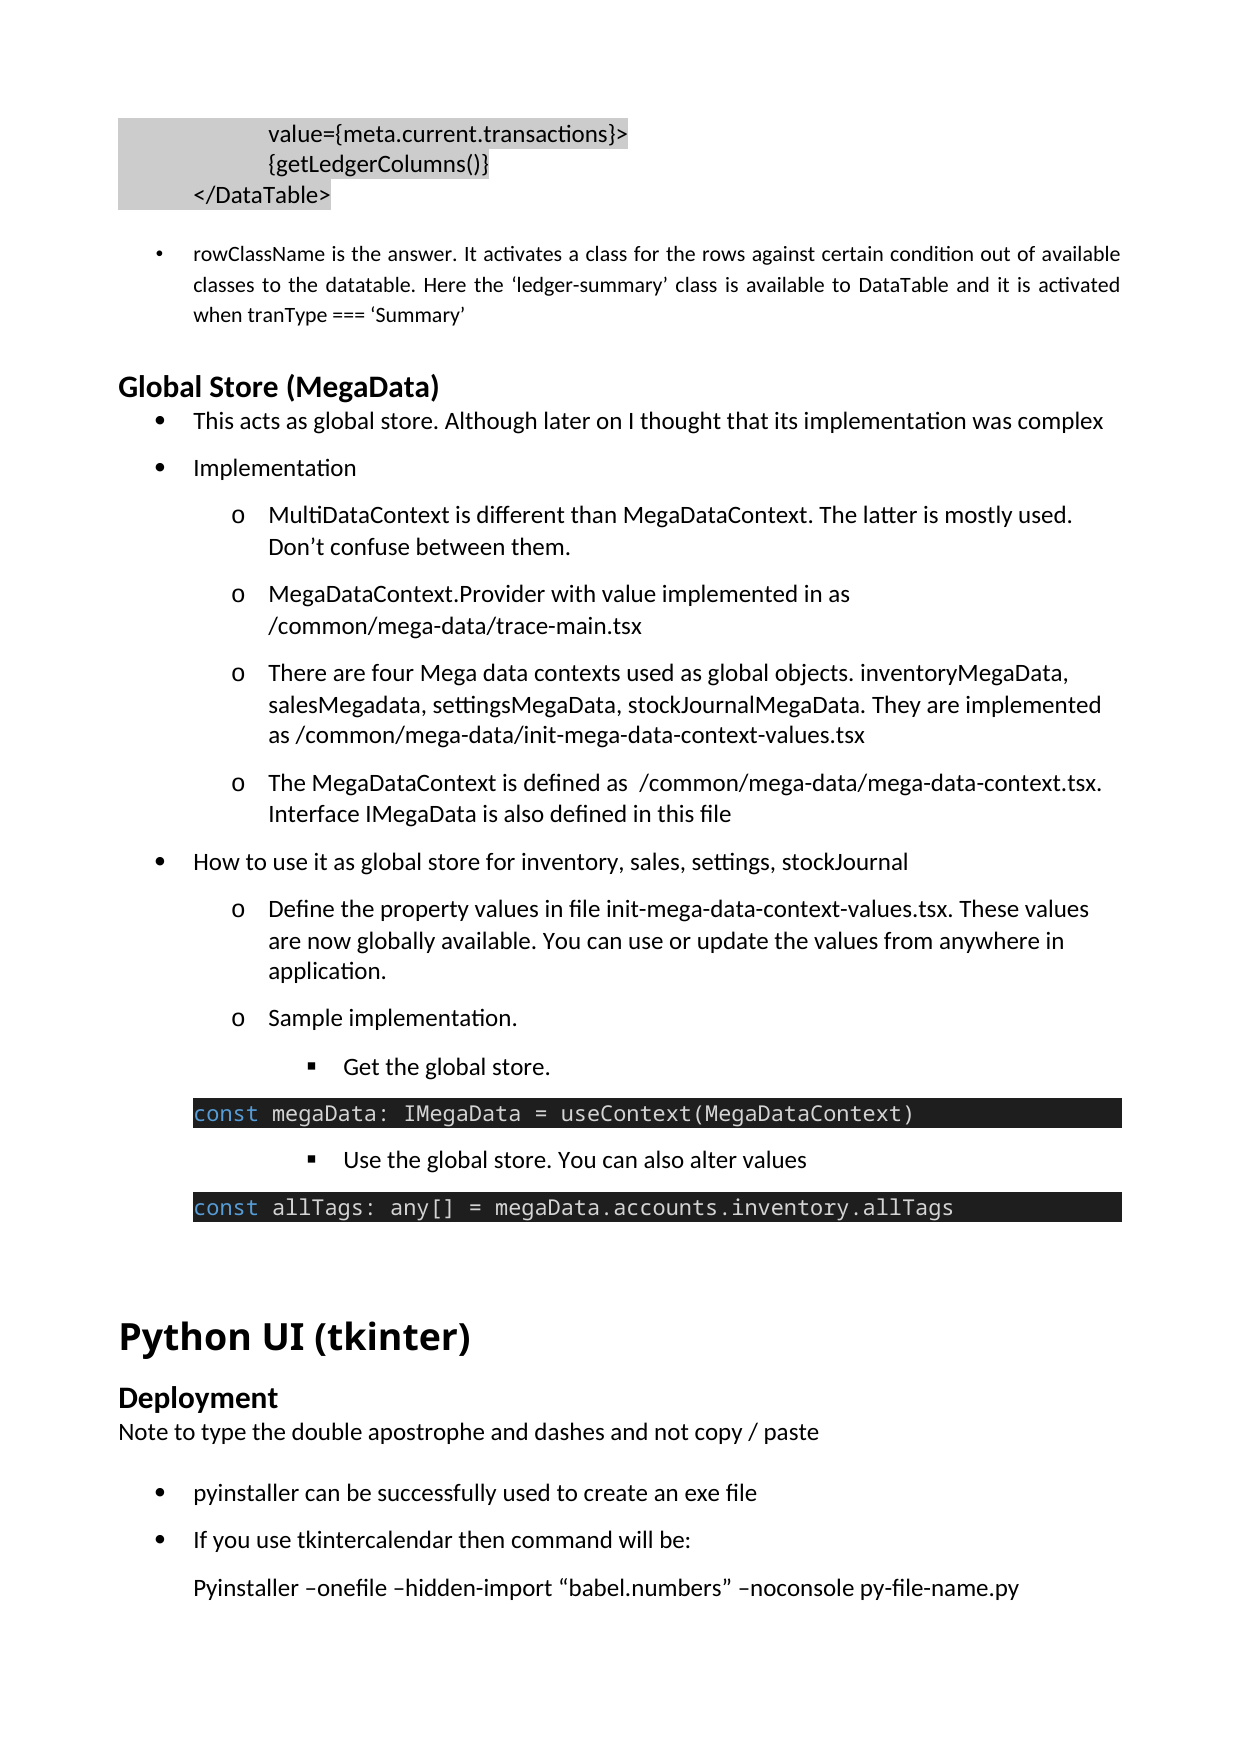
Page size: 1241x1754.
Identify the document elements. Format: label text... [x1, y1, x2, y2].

list If you use tkintercalendar then command will be: [156, 1524, 1122, 1555]
list There are four Mega data contexts used as global objects. inventoryMegaData, salesMegadata, settingsMegaData, stockJournalMegaData. They are implemented as /common/mega-data/init-mega-data-context-values.tsx [231, 657, 1122, 750]
list rowClassName is the answer. It activates a class for the rows against certain condition out of available classes to the datatable. Here the ‘ledger-summary’ class is available to DataTable and it is activated when tranType === ‘Summary’ [156, 240, 1122, 328]
subtitle Global Store (MegaData) [118, 367, 1122, 405]
list Get the global store. [306, 1051, 1122, 1081]
list const megaData: IMegaData = useContext(MegaDataContext) [193, 1098, 1122, 1128]
text </DataTable> [118, 179, 1122, 210]
text value={meta.current.transactions}> [118, 118, 1122, 149]
list Sample implementation. [231, 1002, 1122, 1034]
list const allTags: any[] = megaData.accounts.inventory.allTags [193, 1192, 1122, 1222]
list This acts as global store. Although later on I thought that its implementation was complex [156, 405, 1122, 436]
list pyinstaller can be successfully used to create an exe file [156, 1477, 1122, 1508]
text Note to type the double apostrophe and dashes and not copy / paste [118, 1416, 1122, 1447]
subtitle Python UI (tkinter) [118, 1310, 1122, 1361]
list Define the property values in file init-mega-data-context-values.tsx. These values are now globally available. You can use or update the values from anywhere in application. [231, 893, 1122, 986]
list MegaDataContext.Provider with value implemented in as /common/mega-data/trace-main.tsx [231, 578, 1122, 641]
subtitle Deployment [118, 1378, 1122, 1416]
list MultiDataContext is different than MegaDataContext. The latter is mostly used. Don’t confuse between them. [231, 499, 1122, 562]
list Pyinstaller –onefile –hidden-import “babel.numbers” –noconsole py-file-name.py [193, 1572, 1122, 1602]
list The MegaDataContext is defined as /common/mega-data/mega-data-context.tsx. Interface IMegaData is also defined in this file [231, 767, 1122, 829]
text {getLedgerColumns()} [118, 149, 1122, 179]
list Use the global store. You can also alter values [306, 1144, 1122, 1175]
list How to use it as global store for inventory, sales, settings, stockJournal [156, 846, 1122, 876]
list Implementation [156, 452, 1122, 483]
